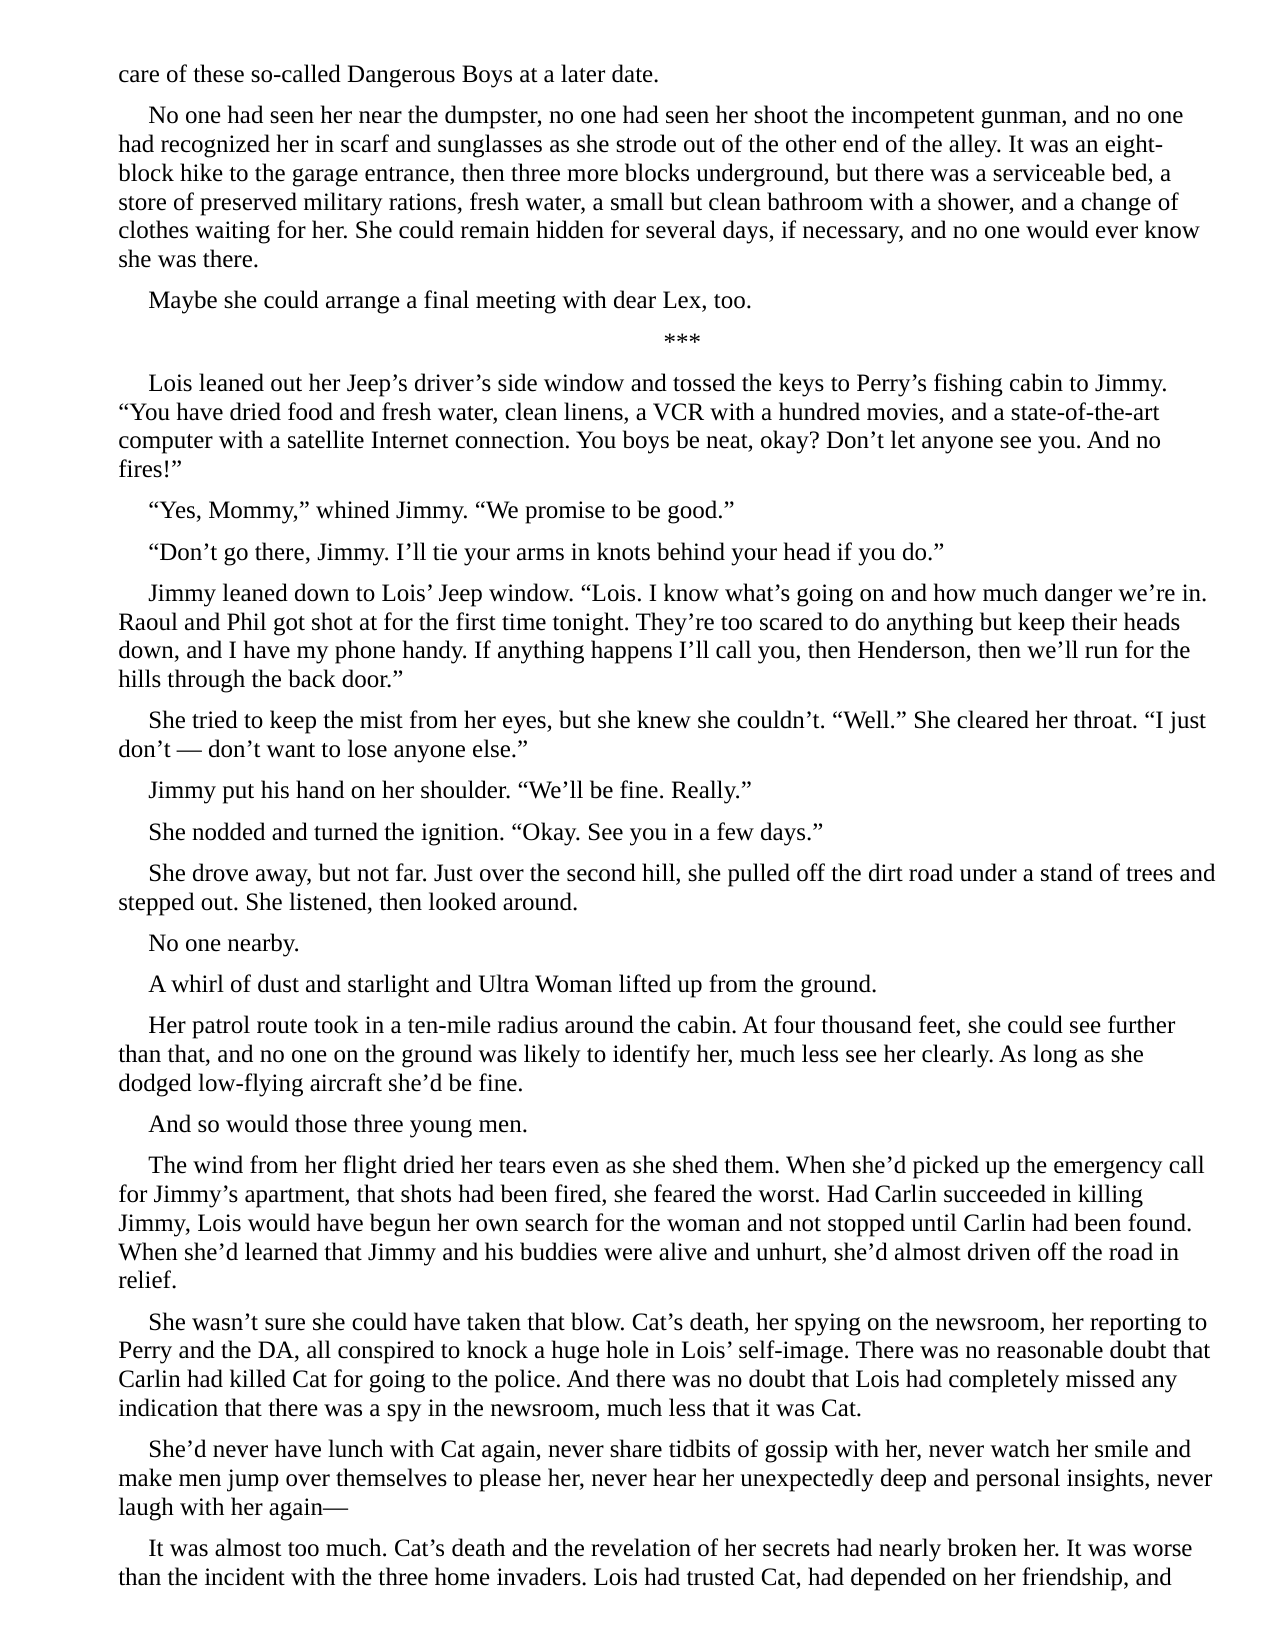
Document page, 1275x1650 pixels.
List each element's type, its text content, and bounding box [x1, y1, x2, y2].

text And so would those three young men. [118, 1109, 1216, 1138]
text Jimmy leaned down to Lois’ Jeep window. “Lois. I know what’s going on and how much danger we’re in. Raoul and Phil got shot at for the first time tonight. They’re too scared to do anything but keep their heads down, and I have my phone handy. If anything happens I’ll call you, then Henderson, then we’ll run for the hills through the back door.” [118, 578, 1216, 693]
text A whirl of dust and starlight and Ultra Woman lifted up from the ground. [118, 969, 1216, 998]
text Jimmy put his hand on her shoulder. “We’ll be fine. Really.” [118, 775, 1216, 804]
text She wasn’t sure she could have taken that blow. Cat’s death, her spying on the newsroom, her reporting to Perry and the DA, all conspired to knock a huge hole in Lois’ self-image. There was no reasonable doubt that Carlin had killed Cat for going to the police. And there was no doubt that Lois had completely missed any indication that there was a spy in the newsroom, much less that it was Cat. [118, 1307, 1216, 1422]
text Maybe she could arrange a final meeting with dear Lex, too. [118, 285, 1216, 314]
text She nodded and turned the ignition. “Okay. See you in a few days.” [118, 817, 1216, 845]
text Her patrol route took in a ten-mile radius around the cabin. At four thousand feet, she could see further than that, and no one on the ground was likely to identify her, much less see her clearly. As long as she dodged low-flying aircraft she’d be fine. [118, 1010, 1216, 1097]
text “Yes, Mommy,” whined Jimmy. “We promise to be good.” [118, 495, 1216, 524]
text It was almost too much. Cat’s death and the revelation of her secrets had nearly broken her. It was worse than the incident with the three home invaders. Lois had trusted Cat, had depended on her friendship, and [118, 1533, 1216, 1590]
text Lois leaned out her Jeep’s driver’s side window and tossed the keys to Perry’s fishing cabin to Jimmy. “You have dried food and fresh water, clean linens, a VCR with a hundred movies, and a state-of-the-art computer with a satellite Internet connection. You boys be neat, okay? Don’t let anyone see you. And no fires!” [118, 368, 1216, 483]
text No one had seen her near the dumpster, no one had seen her shoot the incompetent gunman, and no one had recognized her in scarf and sunglasses as she strode out of the other end of the alley. It was an eight-block hike to the garage entrance, then three more blocks underground, but there was a serviceable bed, a store of preserved military rations, fresh water, a small but clean bathroom with a shower, and a change of clothes waiting for her. She could remain hidden for several days, if necessary, and no one would ever know she was there. [118, 100, 1216, 273]
text She’d never have lunch with Cat again, never share tidbits of gossip with her, never watch her smile and make men jump over themselves to please her, never hear her unexpectedly deep and personal insights, never laugh with her again— [118, 1434, 1216, 1520]
text care of these so-called Dangerous Boys at a later date. [118, 59, 1216, 88]
text She tried to keep the mist from her eyes, but she knew she couldn’t. “Well.” She cleared her throat. “I just don’t — don’t want to lose anyone else.” [118, 705, 1216, 763]
text “Don’t go there, Jimmy. I’ll tie your arms in knots behind your head if you do.” [118, 537, 1216, 565]
text No one nearby. [118, 928, 1216, 957]
text *** [118, 327, 1216, 355]
text She drove away, but not far. Just over the second hill, she pulled off the dirt road under a stand of trees and stepped out. She listened, then looked around. [118, 858, 1216, 915]
text The wind from her flight dried her tears even as she shed them. When she’d picked up the emergency call for Jimmy’s apartment, that shots had been fired, she feared the worst. Had Carlin succeeded in killing Jimmy, Lois would have begun her own search for the woman and not stopped until Carlin had been found. When she’d learned that Jimmy and his buddies were alive and unhurt, she’d almost driven off the road in relief. [118, 1150, 1216, 1294]
